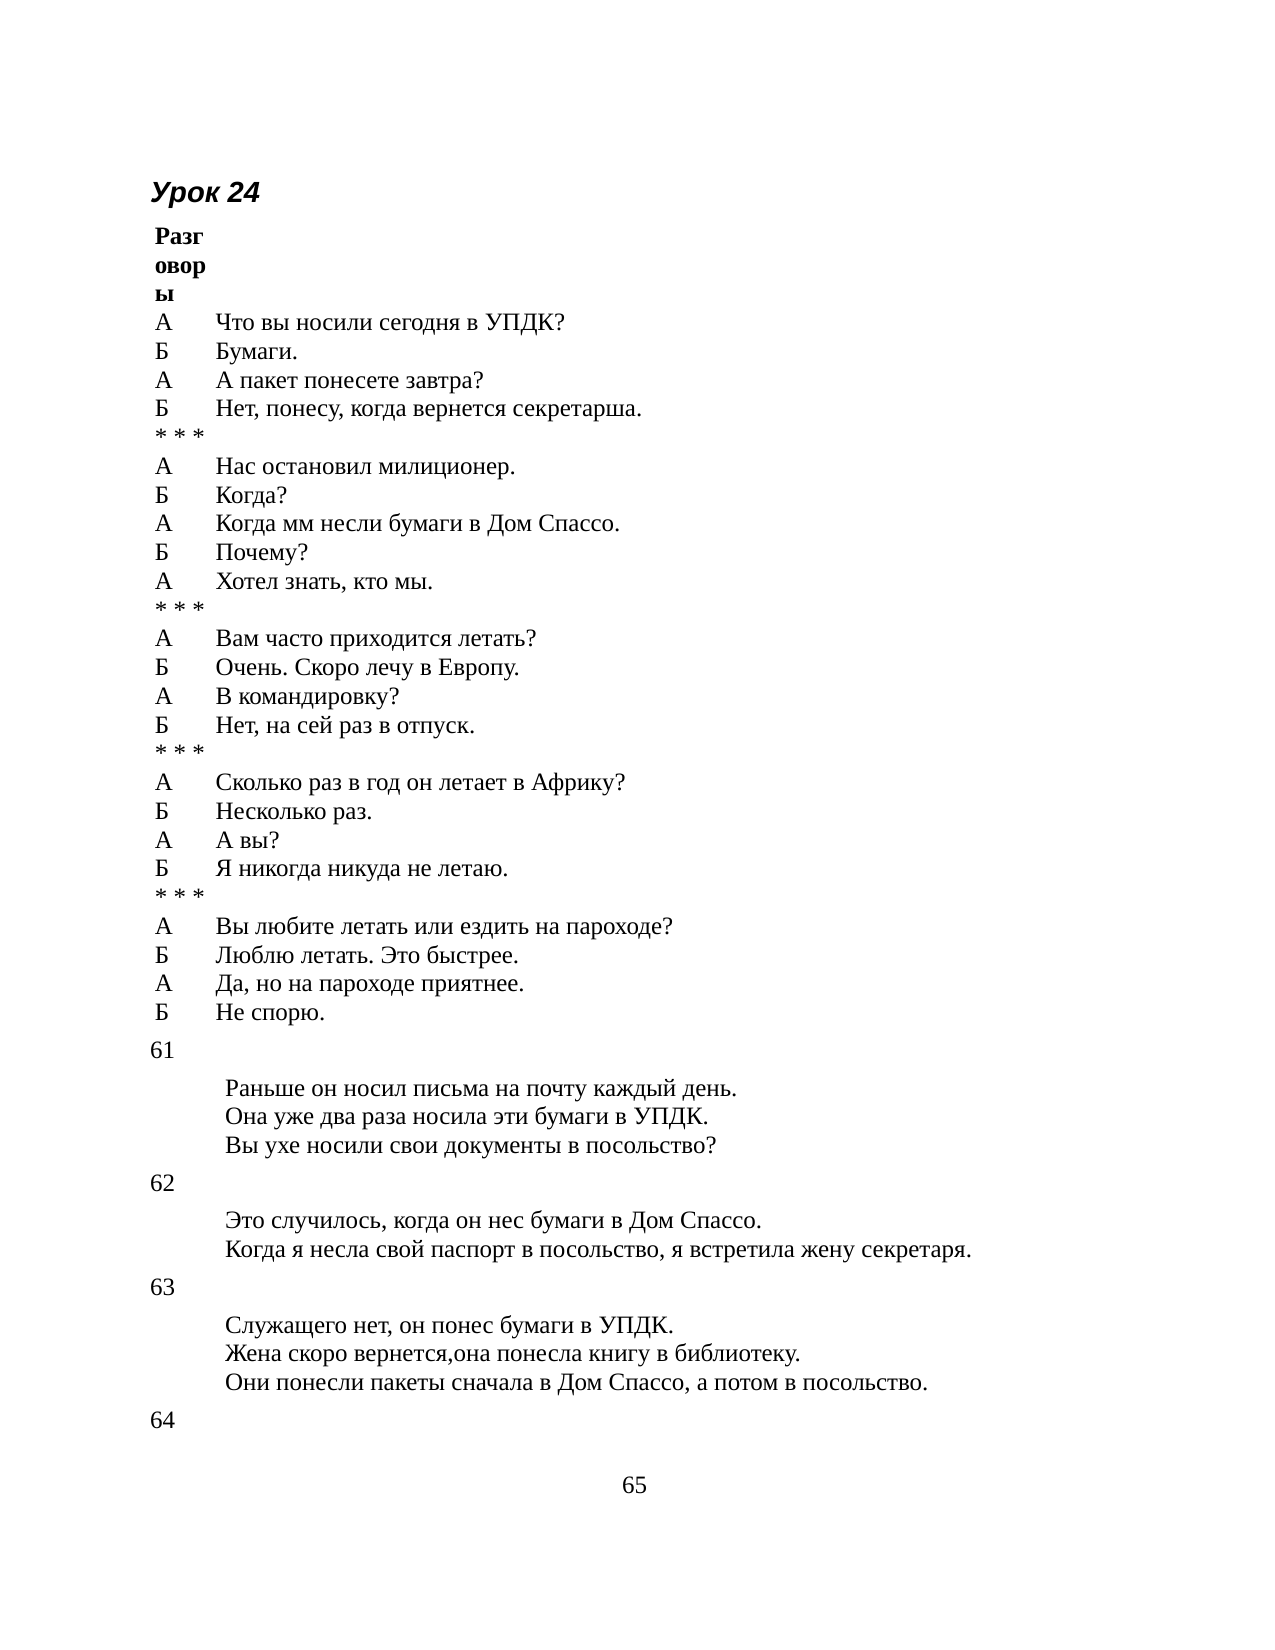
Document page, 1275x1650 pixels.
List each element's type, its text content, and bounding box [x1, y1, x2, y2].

table_cell A [150, 681, 211, 710]
table_cell Б [150, 710, 211, 738]
table_header [211, 221, 1125, 307]
table_cell Я никогда никуда не летаю. [211, 854, 1125, 882]
table_cell Б [150, 537, 211, 566]
table_header Разговоры [150, 221, 211, 307]
table_cell Б [150, 480, 211, 508]
table_cell A [150, 307, 211, 336]
table_cell Вы любите летать или ездить на пароходе? [211, 911, 1125, 940]
table_cell * * * [150, 882, 211, 911]
table_cell Не спорю. [211, 997, 1125, 1026]
table_cell Б [150, 997, 211, 1026]
table_cell [211, 739, 1125, 767]
table_cell Сколько раз в год он летает в Африку? [211, 767, 1125, 796]
table_cell Нет, понесу, когда вернется секретарша. [211, 394, 1125, 422]
table_cell [211, 595, 1125, 623]
table_cell Почему? [211, 537, 1125, 566]
text 64 [150, 1405, 1125, 1434]
table_cell Когда? [211, 480, 1125, 508]
table_cell Когда мм несли бумаги в Дом Спассо. [211, 509, 1125, 537]
text Они понесли пакеты сначала в Дом Спассо, а потом в посольство. [225, 1367, 1125, 1396]
text 61 [150, 1035, 1125, 1064]
table_cell Очень. Скоро лечу в Европу. [211, 652, 1125, 681]
text 62 [150, 1168, 1125, 1197]
table_cell Бумаги. [211, 336, 1125, 365]
text Это случилось, когда он нес бумаги в Дом Спассо. [225, 1206, 1125, 1234]
text Вы ухе носили свои документы в посольство? [225, 1130, 1125, 1159]
table_cell Да, но на пароходе приятнее. [211, 969, 1125, 997]
table_cell A [150, 509, 211, 537]
table_cell А пакет понесете завтра? [211, 365, 1125, 393]
table_cell А вы? [211, 825, 1125, 853]
text 63 [150, 1272, 1125, 1301]
table_cell A [150, 624, 211, 652]
table_cell Б [150, 940, 211, 968]
table_cell Нет, на сей раз в отпуск. [211, 710, 1125, 738]
table_cell [211, 882, 1125, 911]
table_cell Хотел знать, кто мы. [211, 566, 1125, 595]
table_cell Б [150, 652, 211, 681]
table_cell A [150, 365, 211, 393]
table_cell A [150, 969, 211, 997]
table_cell Вам часто приходится летать? [211, 624, 1125, 652]
table_cell A [150, 825, 211, 853]
text Жена скоро вернется,она понесла книгу в библиотеку. [225, 1338, 1125, 1367]
table_cell A [150, 911, 211, 940]
table_cell * * * [150, 739, 211, 767]
table_cell В командировку? [211, 681, 1125, 710]
table_cell Что вы носили сегодня в УПДК? [211, 307, 1125, 336]
table_cell [211, 422, 1125, 451]
table_cell Нас остановил милиционер. [211, 451, 1125, 480]
table_cell A [150, 566, 211, 595]
subtitle Урок 24 [150, 175, 1125, 208]
table_cell Несколько раз. [211, 796, 1125, 825]
text Раньше он носил письма на почту каждый день. [225, 1073, 1125, 1101]
table_cell * * * [150, 422, 211, 451]
table_cell Б [150, 336, 211, 365]
table_cell A [150, 451, 211, 480]
table_cell * * * [150, 595, 211, 623]
table_cell Б [150, 854, 211, 882]
text Служащего нет, он понес бумаги в УПДК. [225, 1310, 1125, 1338]
text Она уже два раза носила эти бумаги в УПДК. [225, 1101, 1125, 1130]
text Когда я несла свой паспорт в посольство, я встретила жену секретаря. [225, 1234, 1125, 1263]
table_cell Б [150, 394, 211, 422]
table_cell Люблю летать. Это быстрее. [211, 940, 1125, 968]
table_cell A [150, 767, 211, 796]
table_cell Б [150, 796, 211, 825]
